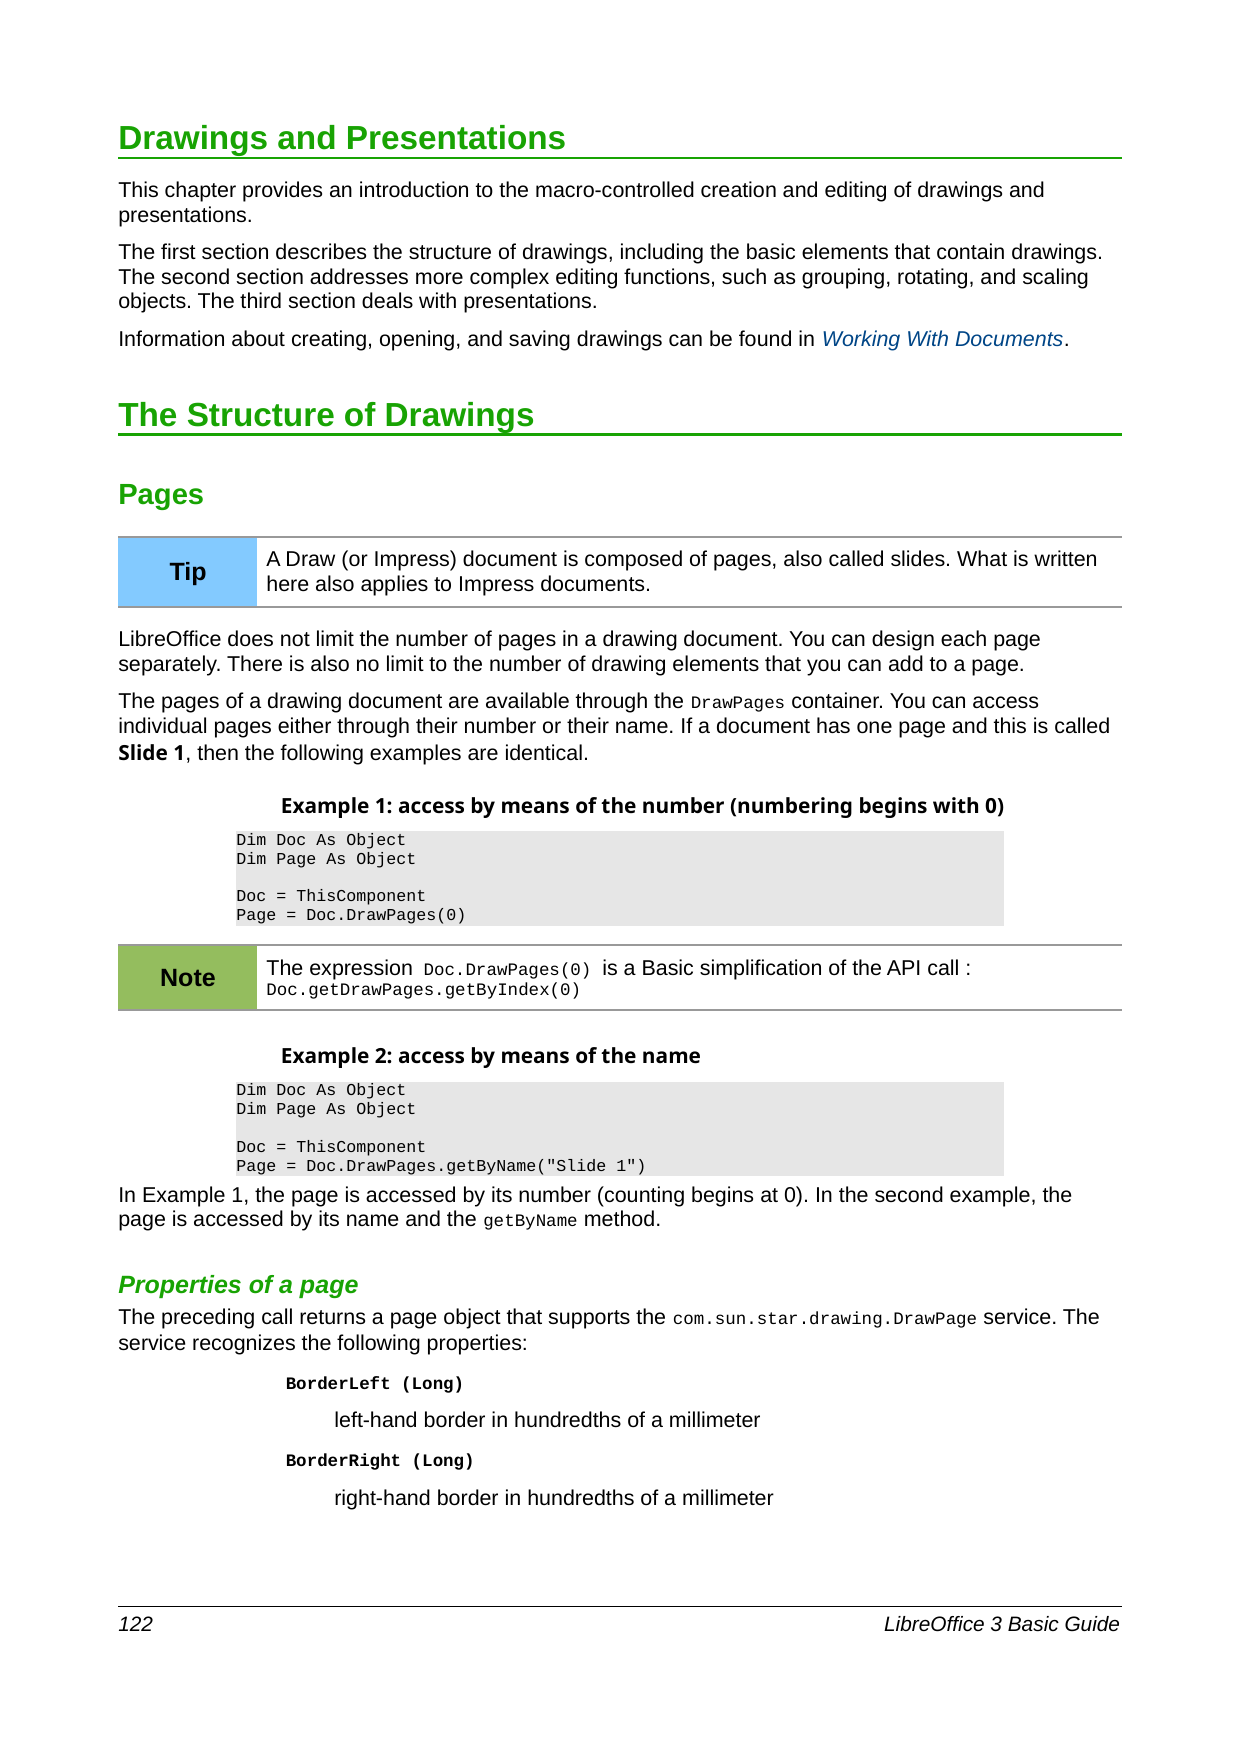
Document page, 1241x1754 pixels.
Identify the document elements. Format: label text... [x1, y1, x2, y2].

table_header Tip [118, 538, 257, 606]
text This chapter provides an introduction to the macro-controlled creation and editing of drawings and presentations. [118, 177, 1122, 227]
text The pages of a drawing document are available through the DrawPages container. You can access individual pages either through their number or their name. If a document has one page and this is called Slide 1, then the following examples are identical. [118, 688, 1122, 766]
subtitle The Structure of Drawings [118, 395, 1122, 433]
text Example 1: access by means of the number (numbering begins with 0) [281, 791, 1122, 819]
list BorderLeft (Long) [280, 1367, 1122, 1396]
subtitle Pages [118, 477, 1122, 511]
text The first section describes the structure of drawings, including the basic elements that contain drawings. The second section addresses more complex editing functions, such as grouping, rotating, and scaling objects. The third section deals with presentations. [118, 239, 1122, 313]
text Information about creating, opening, and saving drawings can be found in Working With Documents. [118, 326, 1122, 351]
subtitle Properties of a page [118, 1269, 1122, 1298]
list left-hand border in hundredths of a millimeter [328, 1408, 1122, 1432]
text LibreOffice does not limit the number of pages in a drawing document. You can design each page separately. There is also no limit to the number of drawing elements that you can add to a page. [118, 626, 1122, 675]
table_header A Draw (or Impress) document is composed of pages, also called slides. What is written here also applies to Impress documents. [258, 538, 1122, 606]
text The preceding call returns a page object that supports the com.sun.star.drawing.DrawPage service. The service recognizes the following properties: [118, 1304, 1122, 1355]
table_header Note [118, 946, 257, 1009]
list right-hand border in hundredths of a millimeter [328, 1485, 1122, 1509]
table_header The expression Doc.DrawPages(0) is a Basic simplification of the API call : Doc.getDrawPages.getByIndex(0) [258, 946, 1122, 1009]
text Example 2: access by means of the name [281, 1041, 1122, 1070]
list BorderRight (Long) [280, 1444, 1122, 1473]
text Dim Doc As Object Dim Page As Object Doc = ThisComponent Page = Doc.DrawPages.getByName("Slide 1") [236, 1082, 1004, 1176]
text In Example 1, the page is accessed by its number (counting begins at 0). In the second example, the page is accessed by its name and the getByName method. [118, 1182, 1122, 1232]
subtitle Drawings and Presentations [118, 118, 1122, 157]
text Dim Doc As Object Dim Page As Object Doc = ThisComponent Page = Doc.DrawPages(0) [236, 831, 1004, 926]
